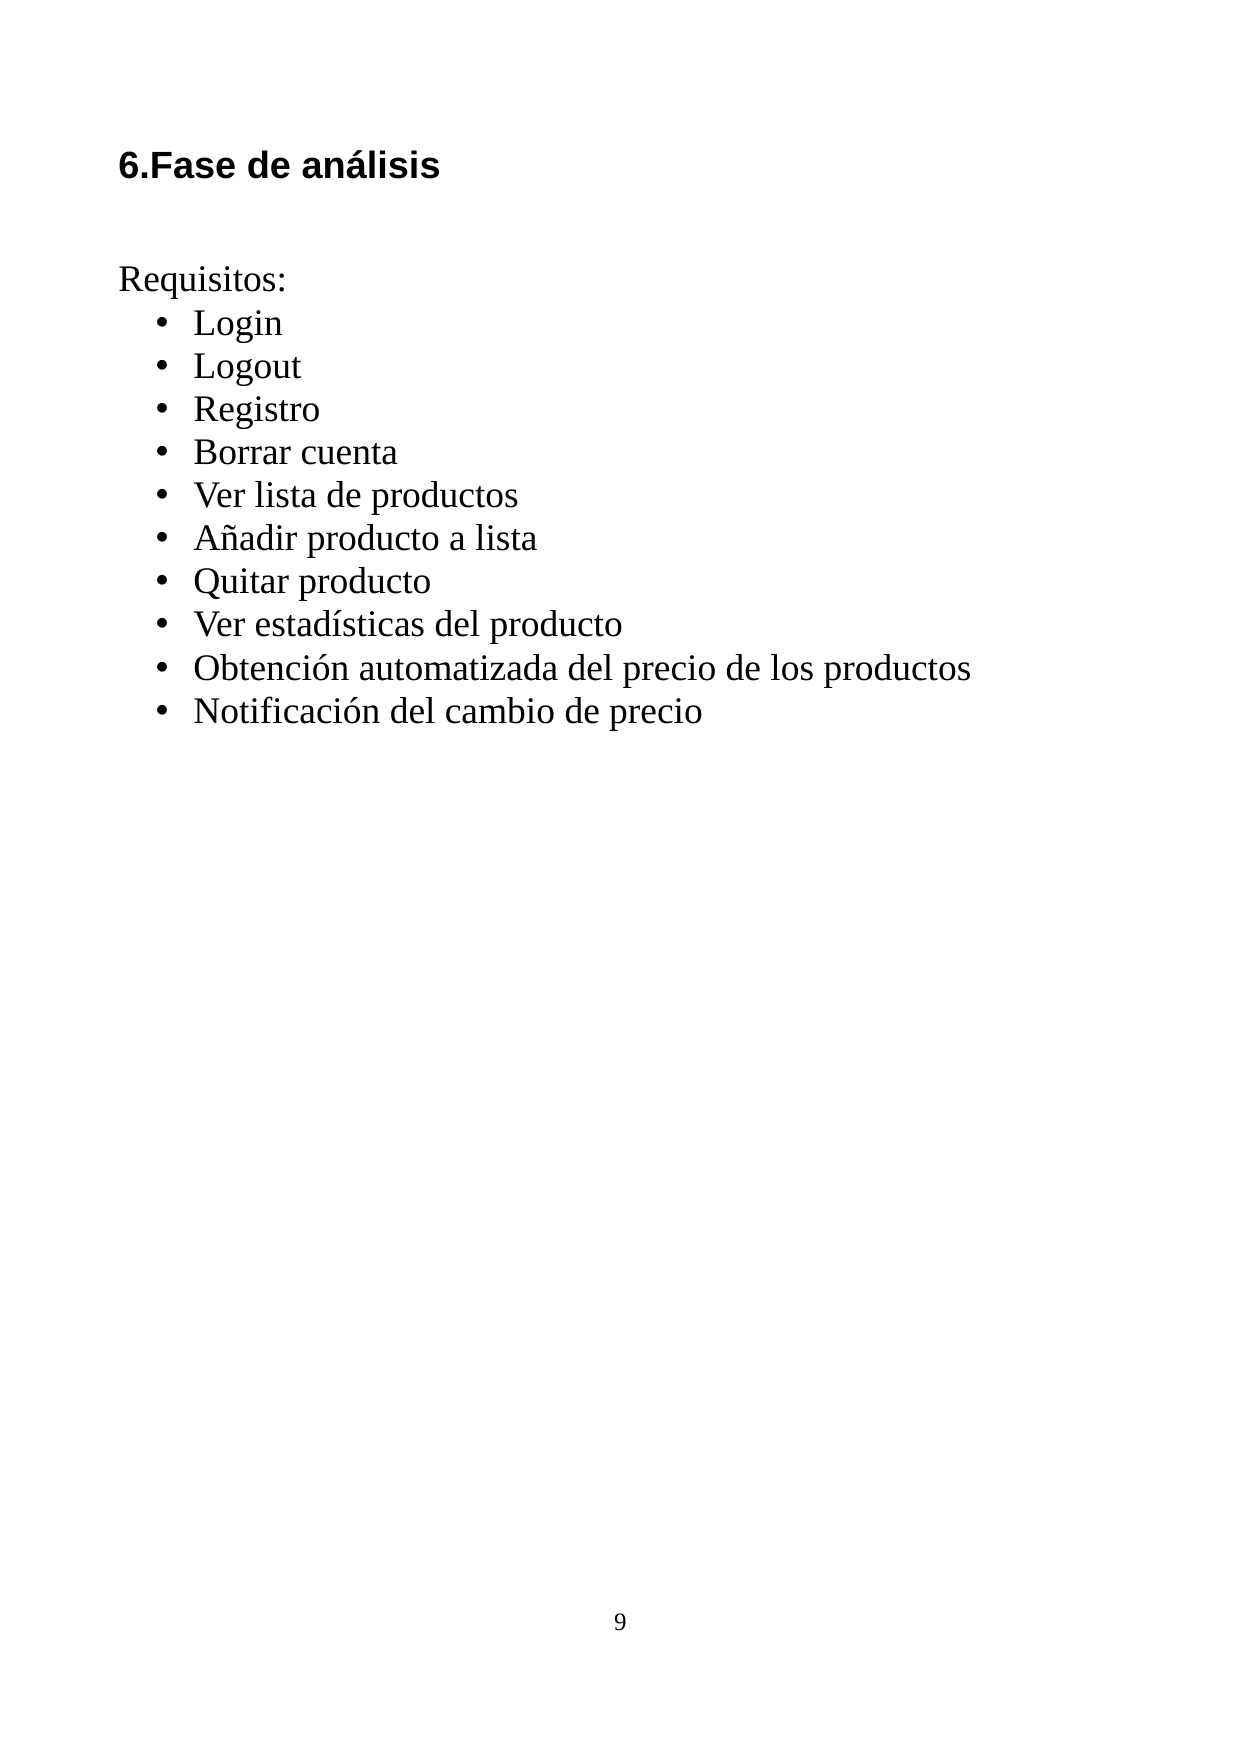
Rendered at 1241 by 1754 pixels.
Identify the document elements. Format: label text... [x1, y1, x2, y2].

list Logout [156, 343, 1122, 386]
subtitle 6.Fase de análisis [118, 143, 1122, 187]
list Ver lista de productos [156, 472, 1122, 516]
list Obtención automatizada del precio de los productos [156, 645, 1122, 688]
text Requisitos: [118, 257, 1122, 300]
list Borrar cuenta [156, 429, 1122, 472]
list Login [156, 300, 1122, 343]
list Ver estadísticas del producto [156, 602, 1122, 645]
list Quitar producto [156, 559, 1122, 602]
list Registro [156, 386, 1122, 429]
list Añadir producto a lista [156, 516, 1122, 559]
list Notificación del cambio de precio [156, 688, 1122, 731]
